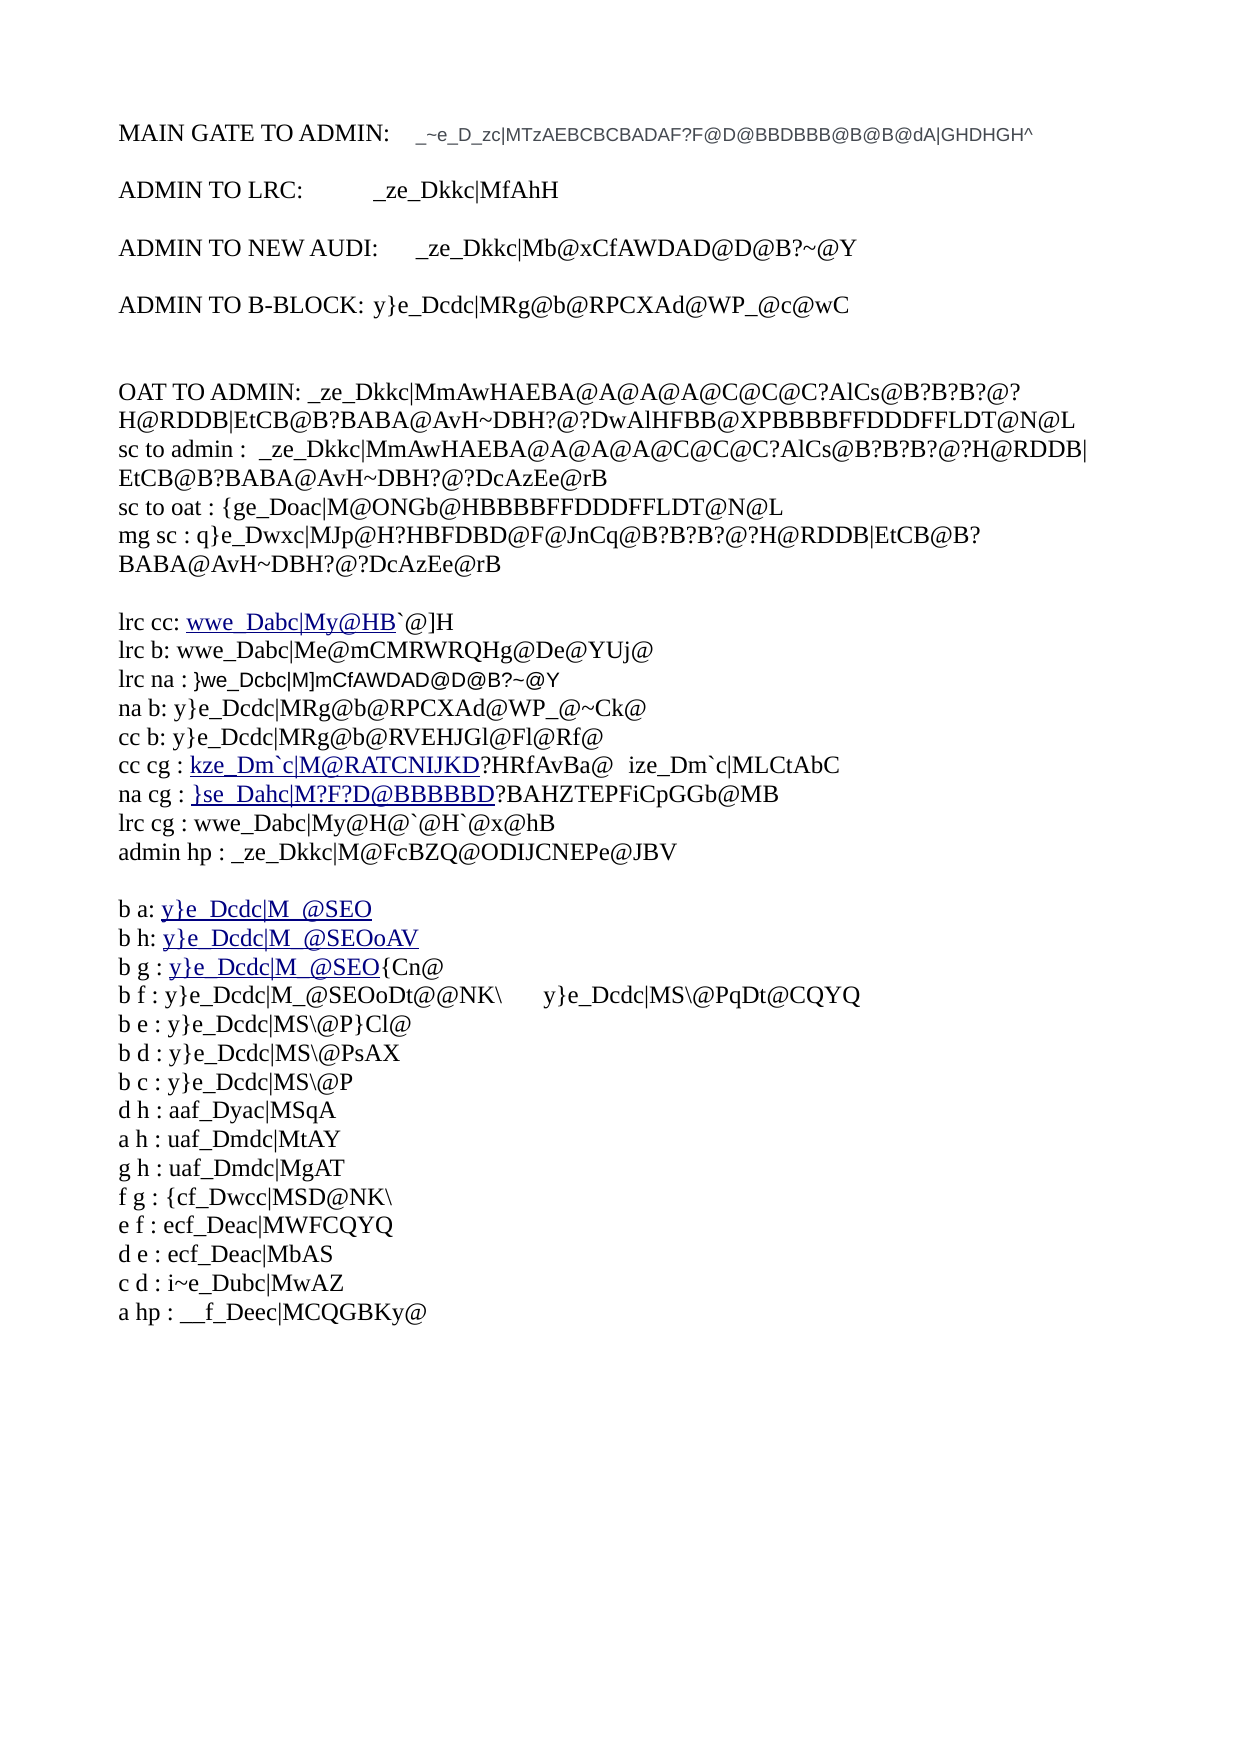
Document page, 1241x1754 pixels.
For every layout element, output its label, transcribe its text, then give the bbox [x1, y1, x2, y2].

text b a: y}e_Dcdc|M_@SEO [118, 894, 1122, 923]
text b c : y}e_Dcdc|MS\@P [118, 1067, 1122, 1096]
text ADMIN TO NEW AUDI: _ze_Dkkc|Mb@xCfAWDAD@D@B?~@Y [118, 233, 1122, 262]
text lrc cg : wwe_Dabc|My@H@`@H`@x@hB [118, 808, 1122, 837]
text lrc cc: wwe_Dabc|My@HB`@]H [118, 607, 1122, 636]
text a hp : __f_Deec|MCQGBKy@ [118, 1297, 1122, 1326]
text cc cg : kze_Dm`c|M@RATCNIJKD?HRfAvBa@ ize_Dm`c|MLCtAbC [118, 751, 1122, 779]
text sc to admin : _ze_Dkkc|MmAwHAEBA@A@A@A@C@C@C?AlCs@B?B?B?@?H@RDDB|EtCB@B?BABA@AvH~DBH?@?DcAzEe@rB [118, 434, 1122, 492]
text e f : ecf_Deac|MWFCQYQ [118, 1211, 1122, 1239]
text b f : y}e_Dcdc|M_@SEOoDt@@NK\ y}e_Dcdc|MS\@PqDt@CQYQ [118, 981, 1122, 1009]
text MAIN GATE TO ADMIN: _~e_D_zc|MTzAEBCBCBADAF?F@D@BBDBBB@B@B@dA|GHDHGH^ [118, 118, 1122, 147]
text b d : y}e_Dcdc|MS\@PsAX [118, 1038, 1122, 1067]
text na cg : }se_Dahc|M?F?D@BBBBBD?BAHZTEPFiCpGGb@MB [118, 779, 1122, 808]
text admin hp : _ze_Dkkc|M@FcBZQ@ODIJCNEPe@JBV [118, 837, 1122, 866]
text c d : i~e_Dubc|MwAZ [118, 1268, 1122, 1297]
text g h : uaf_Dmdc|MgAT [118, 1153, 1122, 1182]
text mg sc : q}e_Dwxc|MJp@H?HBFDBD@F@JnCq@B?B?B?@?H@RDDB|EtCB@B?BABA@AvH~DBH?@?DcAzEe@rB [118, 521, 1122, 578]
text b g : y}e_Dcdc|M_@SEO{Cn@ [118, 952, 1122, 981]
text d h : aaf_Dyac|MSqA [118, 1096, 1122, 1124]
text lrc na : }we_Dcbc|M]mCfAWDAD@D@B?~@Y [118, 664, 1122, 693]
text a h : uaf_Dmdc|MtAY [118, 1124, 1122, 1153]
text sc to oat : {ge_Doac|M@ONGb@HBBBBFFDDDFFLDT@N@L [118, 492, 1122, 521]
text b h: y}e_Dcdc|M_@SEOoAV [118, 923, 1122, 952]
text d e : ecf_Deac|MbAS [118, 1239, 1122, 1268]
text ADMIN TO B-BLOCK: y}e_Dcdc|MRg@b@RPCXAd@WP_@c@wC [118, 291, 1122, 319]
text cc b: y}e_Dcdc|MRg@b@RVEHJGl@Fl@Rf@ [118, 722, 1122, 751]
text OAT TO ADMIN: _ze_Dkkc|MmAwHAEBA@A@A@A@C@C@C?AlCs@B?B?B?@?H@RDDB|EtCB@B?BABA@AvH~DBH?@?DwAlHFBB@XPBBBBFFDDDFFLDT@N@L [118, 377, 1122, 434]
text lrc b: wwe_Dabc|Me@mCMRWRQHg@De@YUj@ [118, 636, 1122, 664]
text na b: y}e_Dcdc|MRg@b@RPCXAd@WP_@~Ck@ [118, 693, 1122, 722]
text f g : {cf_Dwcc|MSD@NK\ [118, 1182, 1122, 1211]
text ADMIN TO LRC: _ze_Dkkc|MfAhH [118, 176, 1122, 204]
text b e : y}e_Dcdc|MS\@P}Cl@ [118, 1009, 1122, 1038]
